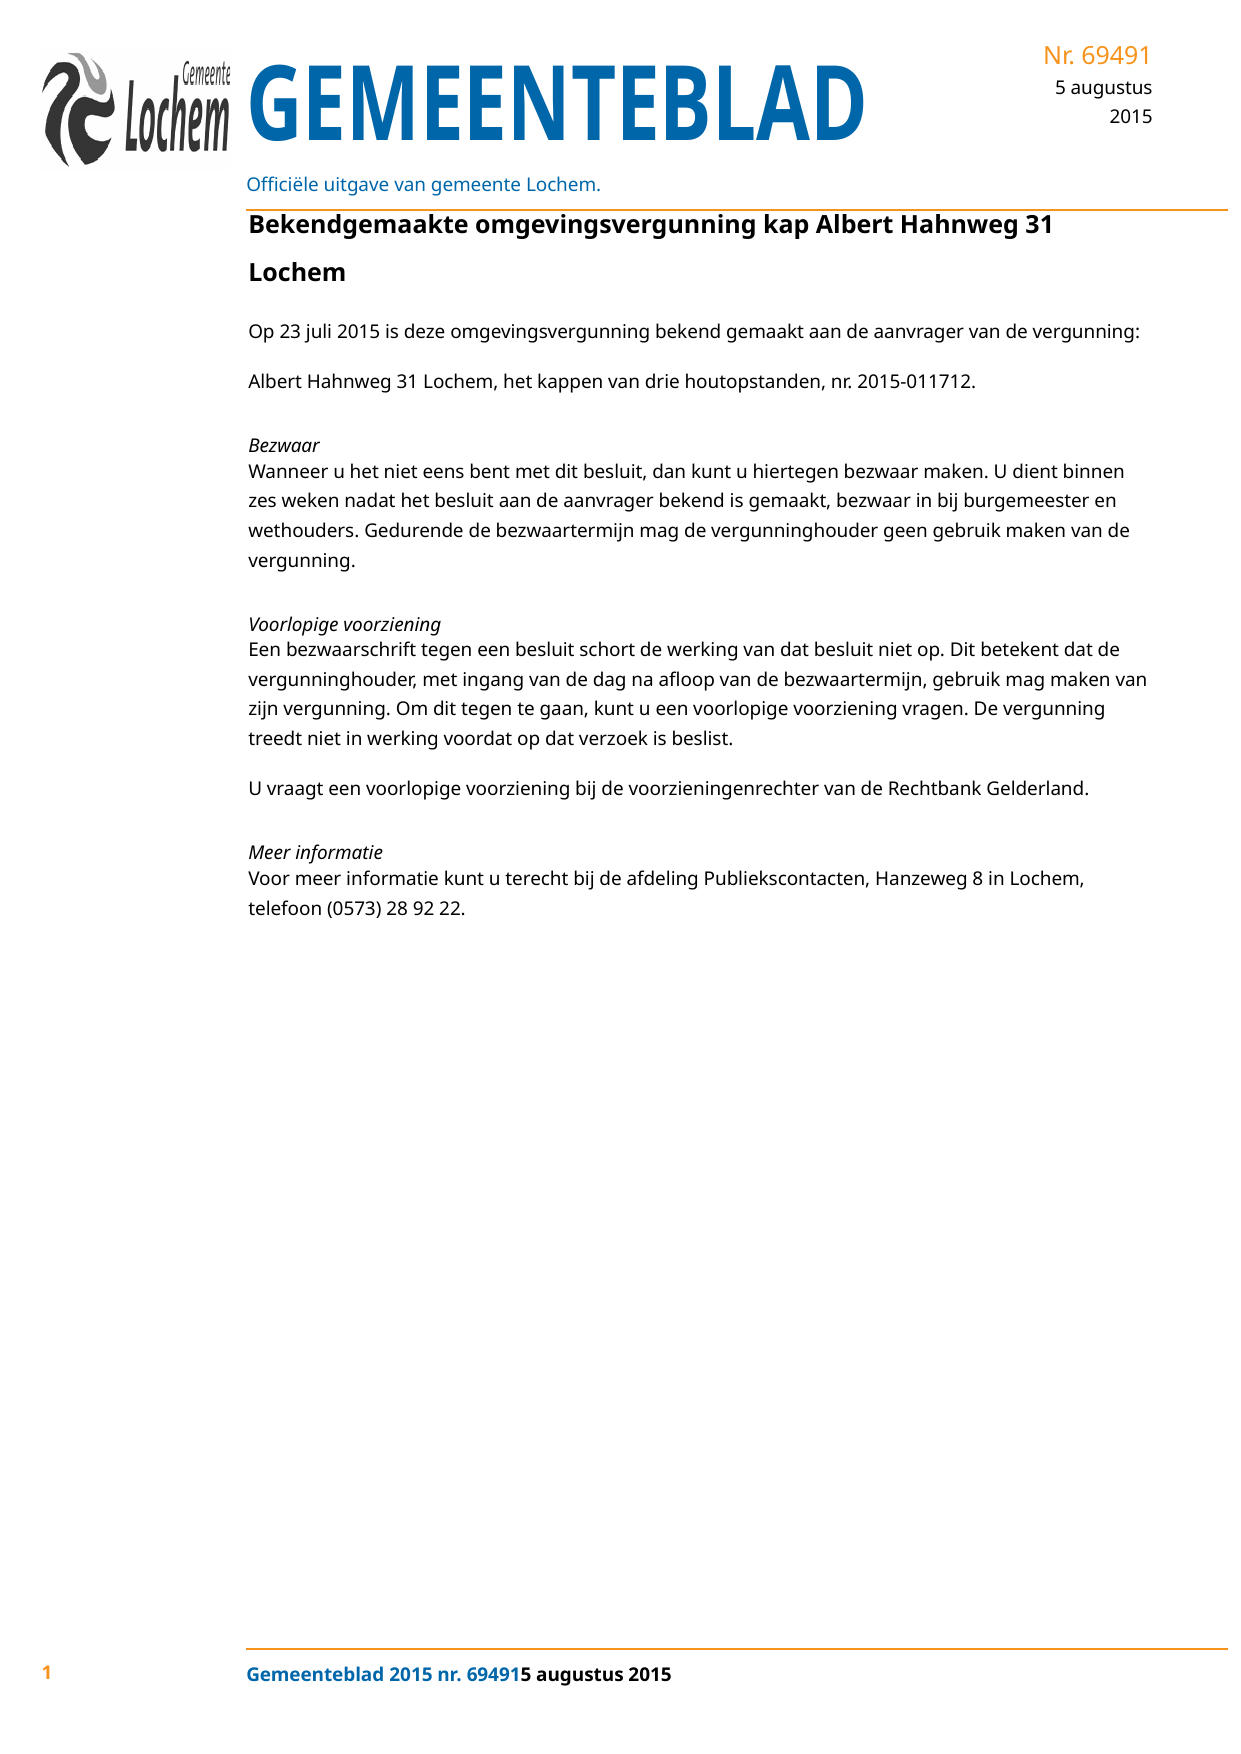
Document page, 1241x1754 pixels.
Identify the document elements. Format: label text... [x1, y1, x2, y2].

text Een bezwaarschrift tegen een besluit schort de werking van dat besluit niet op. Dit betekent dat de vergunninghouder, met ingang van de dag na afloop van de bezwaartermijn, gebruik mag maken van zijn vergunning. Om dit tegen te gaan, kunt u een voorlopige voorziening vragen. De vergunning treedt niet in werking voordat op dat verzoek is beslist. [248, 636, 1152, 751]
text U vraagt een voorlopige voorziening bij de voorzieningenrechter van de Rechtbank Gelderland. [248, 776, 1152, 801]
text Bezwaar [248, 432, 1152, 458]
text Meer informatie [248, 839, 1152, 865]
text Wanneer u het niet eens bent met dit besluit, dan kunt u hiertegen bezwaar maken. U dient binnen zes weken nadat het besluit aan de aanvrager bekend is gemaakt, bezwaar in bij burgemeester en wethouders. Gedurende de bezwaartermijn mag de vergunninghouder geen gebruik maken van de vergunning. [248, 458, 1152, 572]
text Op 23 juli 2015 is deze omgevingsvergunning bekend gemaakt aan de aanvrager van de vergunning: [248, 318, 1152, 344]
picture [41, 47, 231, 172]
text Albert Hahnweg 31 Lochem, het kappen van drie houtopstanden, nr. 2015-011712. [248, 368, 1152, 394]
text Voorlopige voorziening [248, 611, 1152, 636]
text Bekendgemaakte omgevingsvergunning kap Albert Hahnweg 31 Lochem [248, 211, 1152, 288]
text Voor meer informatie kunt u terecht bij de afdeling Publiekscontacten, Hanzeweg 8 in Lochem, telefoon (0573) 28 92 22. [248, 865, 1152, 921]
